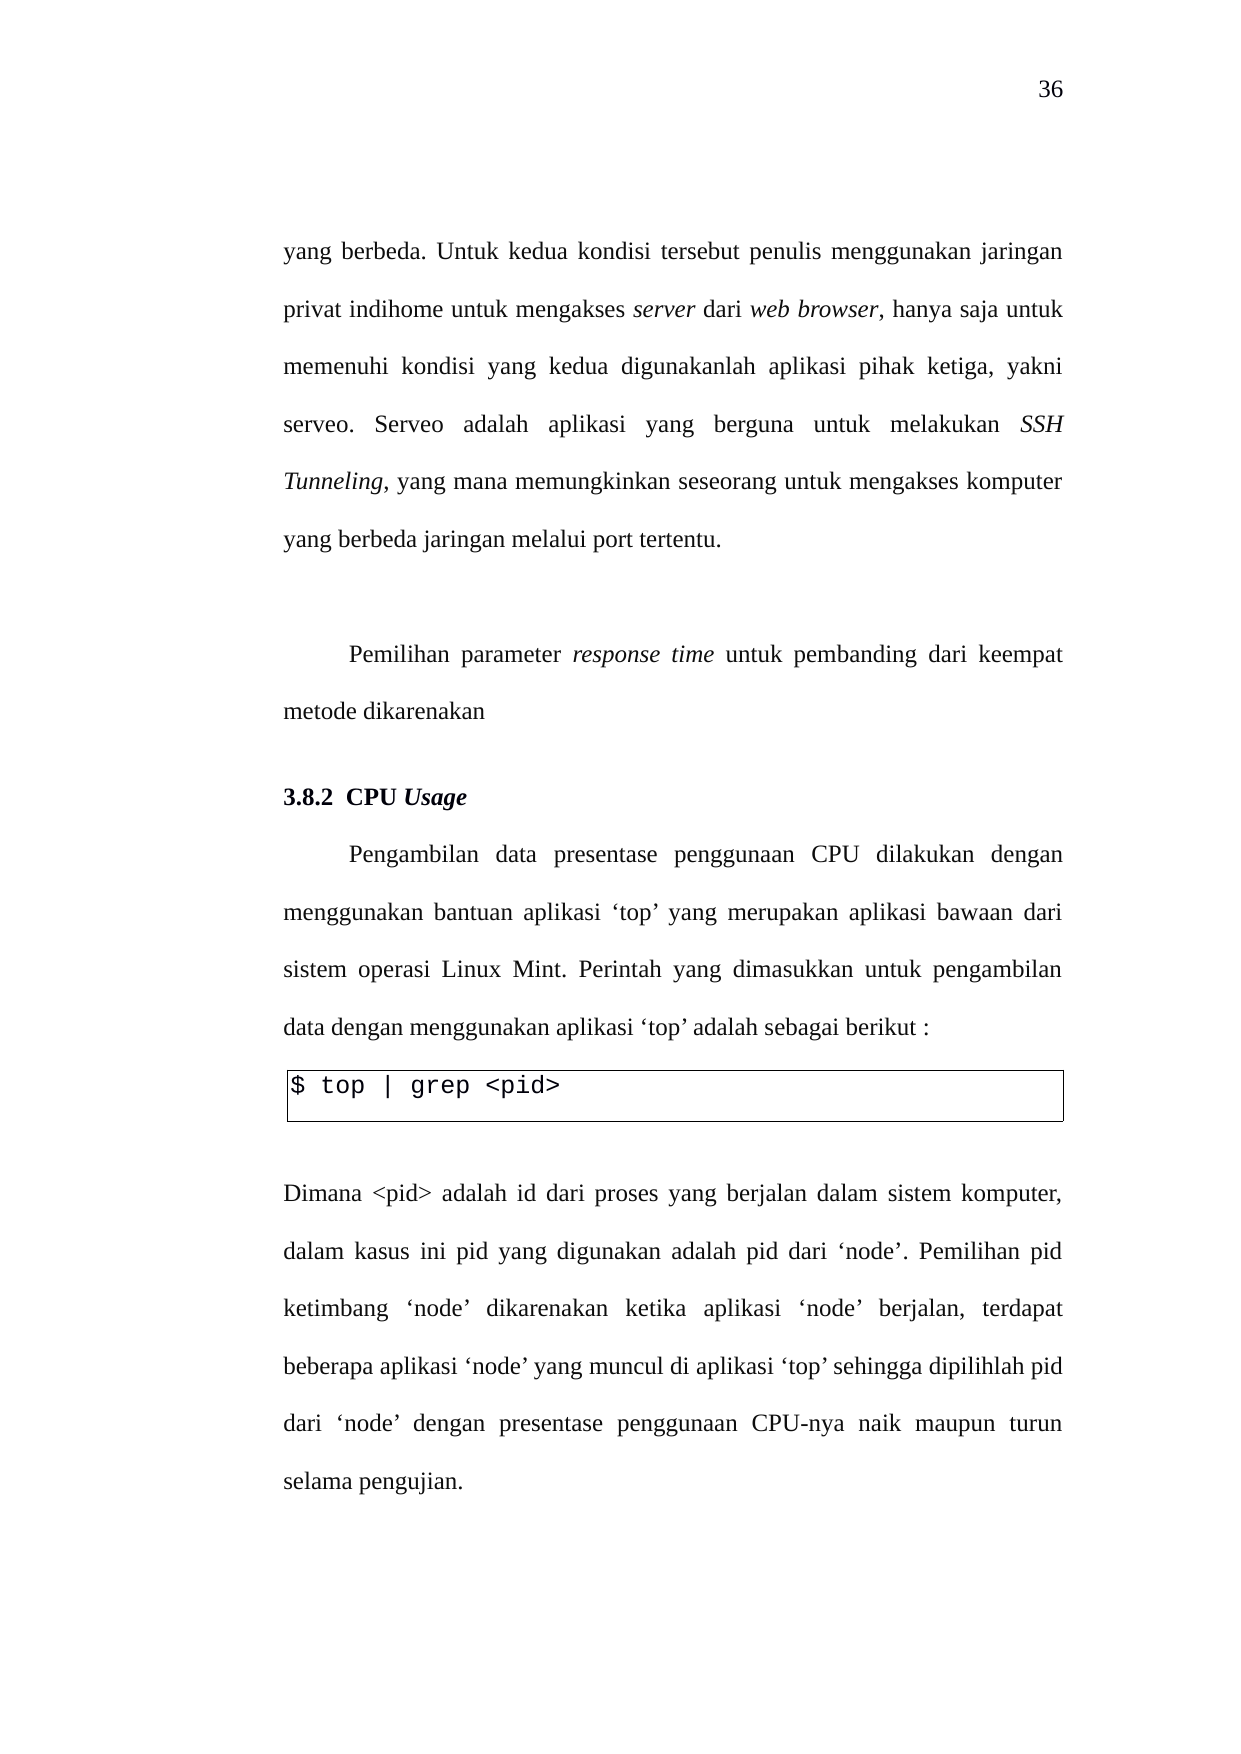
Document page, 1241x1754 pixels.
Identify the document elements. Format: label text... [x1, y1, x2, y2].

table_header $ top | grep <pid> [288, 1071, 1063, 1121]
text yang berbeda. Untuk kedua kondisi tersebut penulis menggunakan jaringan privat indihome untuk mengakses server dari web browser, hanya saja untuk memenuhi kondisi yang kedua digunakanlah aplikasi pihak ketiga, yakni serveo. Serveo adalah aplikasi yang berguna untuk melakukan SSH Tunneling, yang mana memungkinkan seseorang untuk mengakses komputer yang berbeda jaringan melalui port tertentu. [283, 236, 1063, 552]
text Pemilihan parameter response time untuk pembanding dari keempat metode dikarenakan [283, 639, 1063, 725]
text Dimana <pid> adalah id dari proses yang berjalan dalam sistem komputer, dalam kasus ini pid yang digunakan adalah pid dari ‘node’. Pemilihan pid ketimbang ‘node’ dikarenakan ketika aplikasi ‘node’ berjalan, terdapat beberapa aplikasi ‘node’ yang muncul di aplikasi ‘top’ sehingga dipilihlah pid dari ‘node’ dengan presentase penggunaan CPU-nya naik maupun turun selama pengujian. [283, 1178, 1063, 1494]
subtitle 3.8.2 CPU Usage [283, 782, 1063, 811]
text Pengambilan data presentase penggunaan CPU dilakukan dengan menggunakan bantuan aplikasi ‘top’ yang merupakan aplikasi bawaan dari sistem operasi Linux Mint. Perintah yang dimasukkan untuk pengambilan data dengan menggunakan aplikasi ‘top’ adalah sebagai berikut : [283, 839, 1063, 1041]
